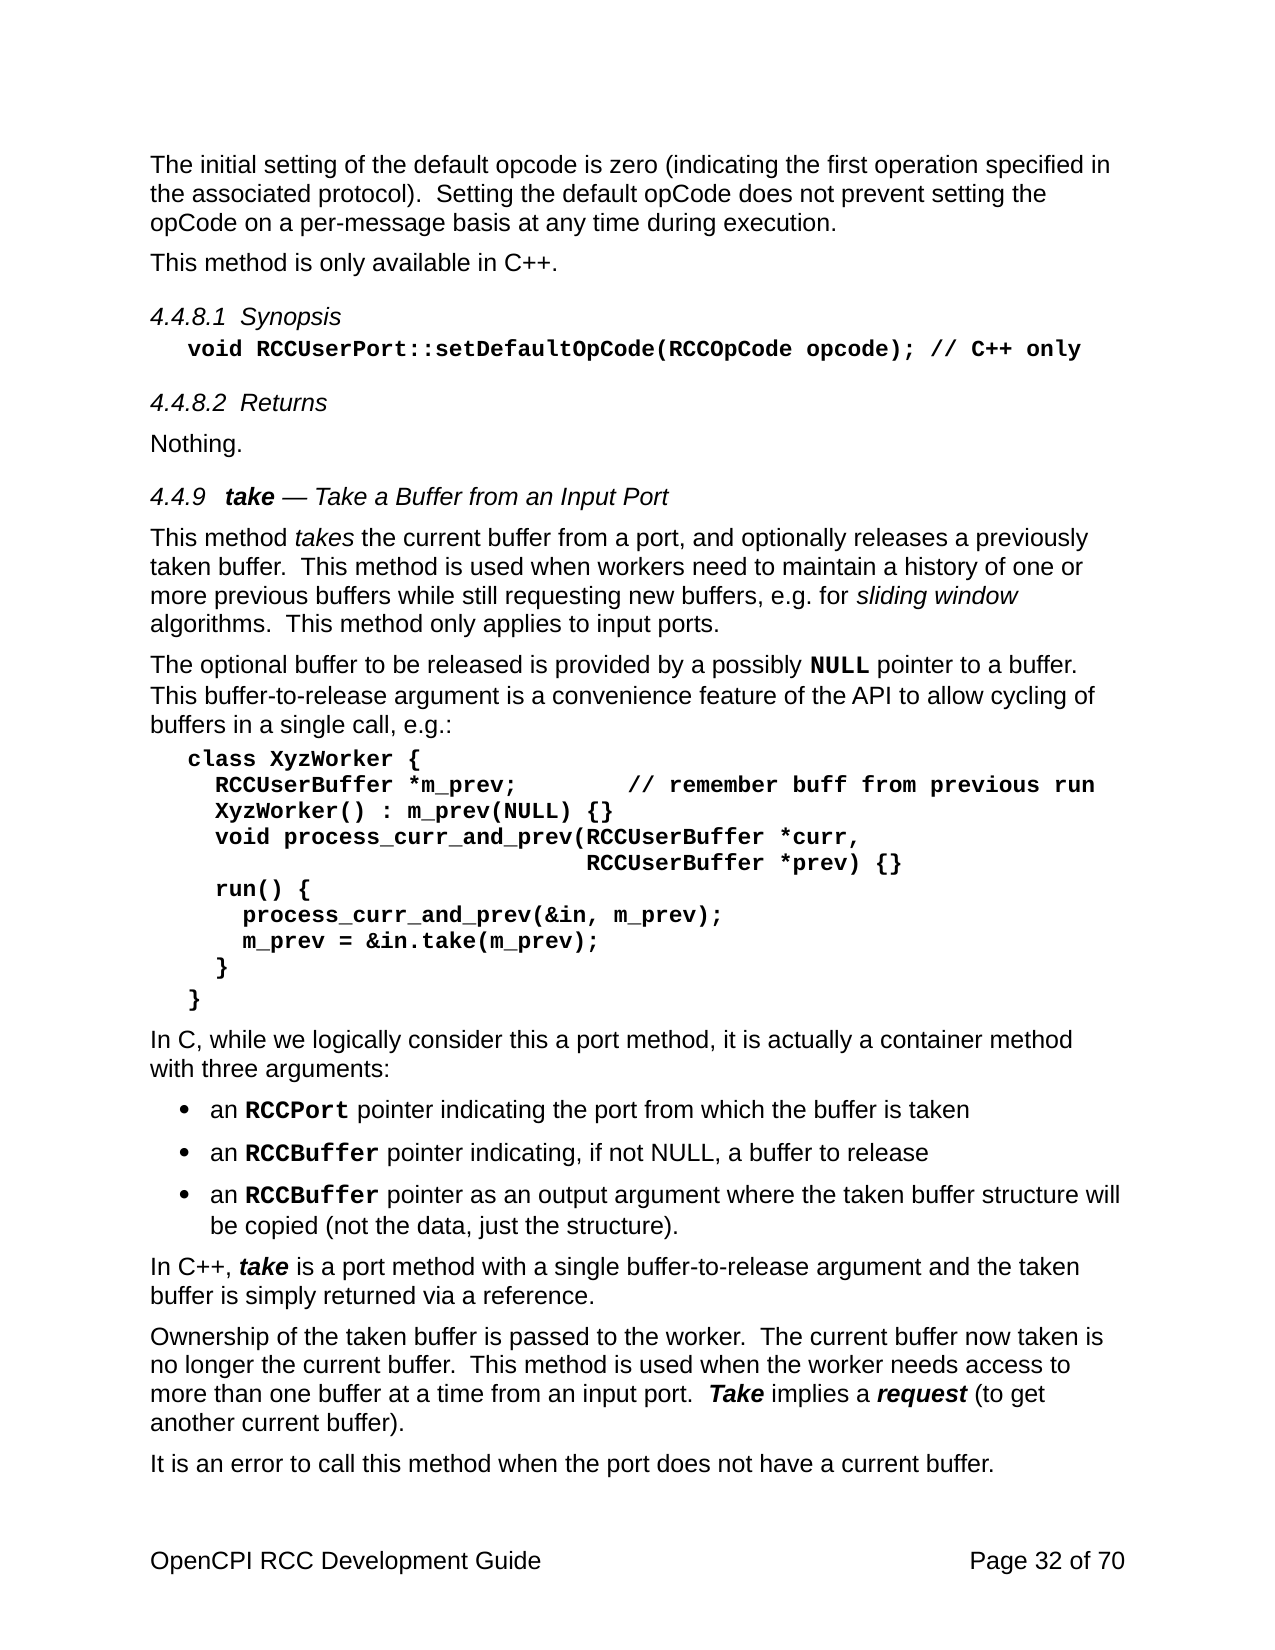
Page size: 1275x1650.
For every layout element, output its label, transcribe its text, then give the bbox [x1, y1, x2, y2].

subtitle Synopsis [150, 302, 1125, 331]
text This method is only available in C++. [150, 248, 1125, 277]
text void RCCUserPort::setDefaultOpCode(RCCOpCode opcode); // C++ only [187, 337, 1125, 363]
text } [187, 987, 1125, 1013]
text Nothing. [150, 429, 1125, 457]
list an RCCPort pointer indicating the port from which the buffer is taken [180, 1094, 1125, 1126]
text The initial setting of the default opcode is zero (indicating the first operation specified in the associated protocol). Setting the default opCode does not prevent setting the opCode on a per-message basis at any time during execution. [150, 150, 1125, 236]
list an RCCBuffer pointer as an output argument where the taken buffer structure will be copied (not the data, just the structure). [180, 1180, 1125, 1240]
text In C, while we logically consider this a port method, it is actually a container method with three arguments: [150, 1025, 1125, 1083]
subtitle take — Take a Buffer from an Input Port [150, 482, 1125, 511]
text This method takes the current buffer from a port, and optionally releases a previously taken buffer. This method is used when workers need to maintain a history of one or more previous buffers while still requesting new buffers, e.g. for sliding window algorithms. This method only applies to input ports. [150, 523, 1125, 638]
text In C++, take is a port method with a single buffer-to-release argument and the taken buffer is simply returned via a reference. [150, 1252, 1125, 1309]
subtitle Returns [150, 388, 1125, 417]
text It is an error to call this method when the port does not have a current buffer. [150, 1448, 1125, 1477]
text Ownership of the taken buffer is passed to the worker. The current buffer now taken is no longer the current buffer. This method is used when the worker needs access to more than one buffer at a time from an input port. Take implies a request (to get another current buffer). [150, 1322, 1125, 1437]
text class XyzWorker { RCCUserBuffer *m_prev; // remember buff from previous run XyzWorker() : m_prev(NULL) {} void process_curr_and_prev(RCCUserBuffer *curr, RCCUserBuffer *prev) {} run() { process_curr_and_prev(&in, m_prev); m_prev = &in.take(m_prev); } [187, 747, 1125, 981]
list an RCCBuffer pointer indicating, if not NULL, a buffer to release [180, 1137, 1125, 1168]
text The optional buffer to be released is provided by a possibly NULL pointer to a buffer. This buffer-to-release argument is a convenience feature of the API to allow cycling of buffers in a single call, e.g.: [150, 650, 1125, 738]
